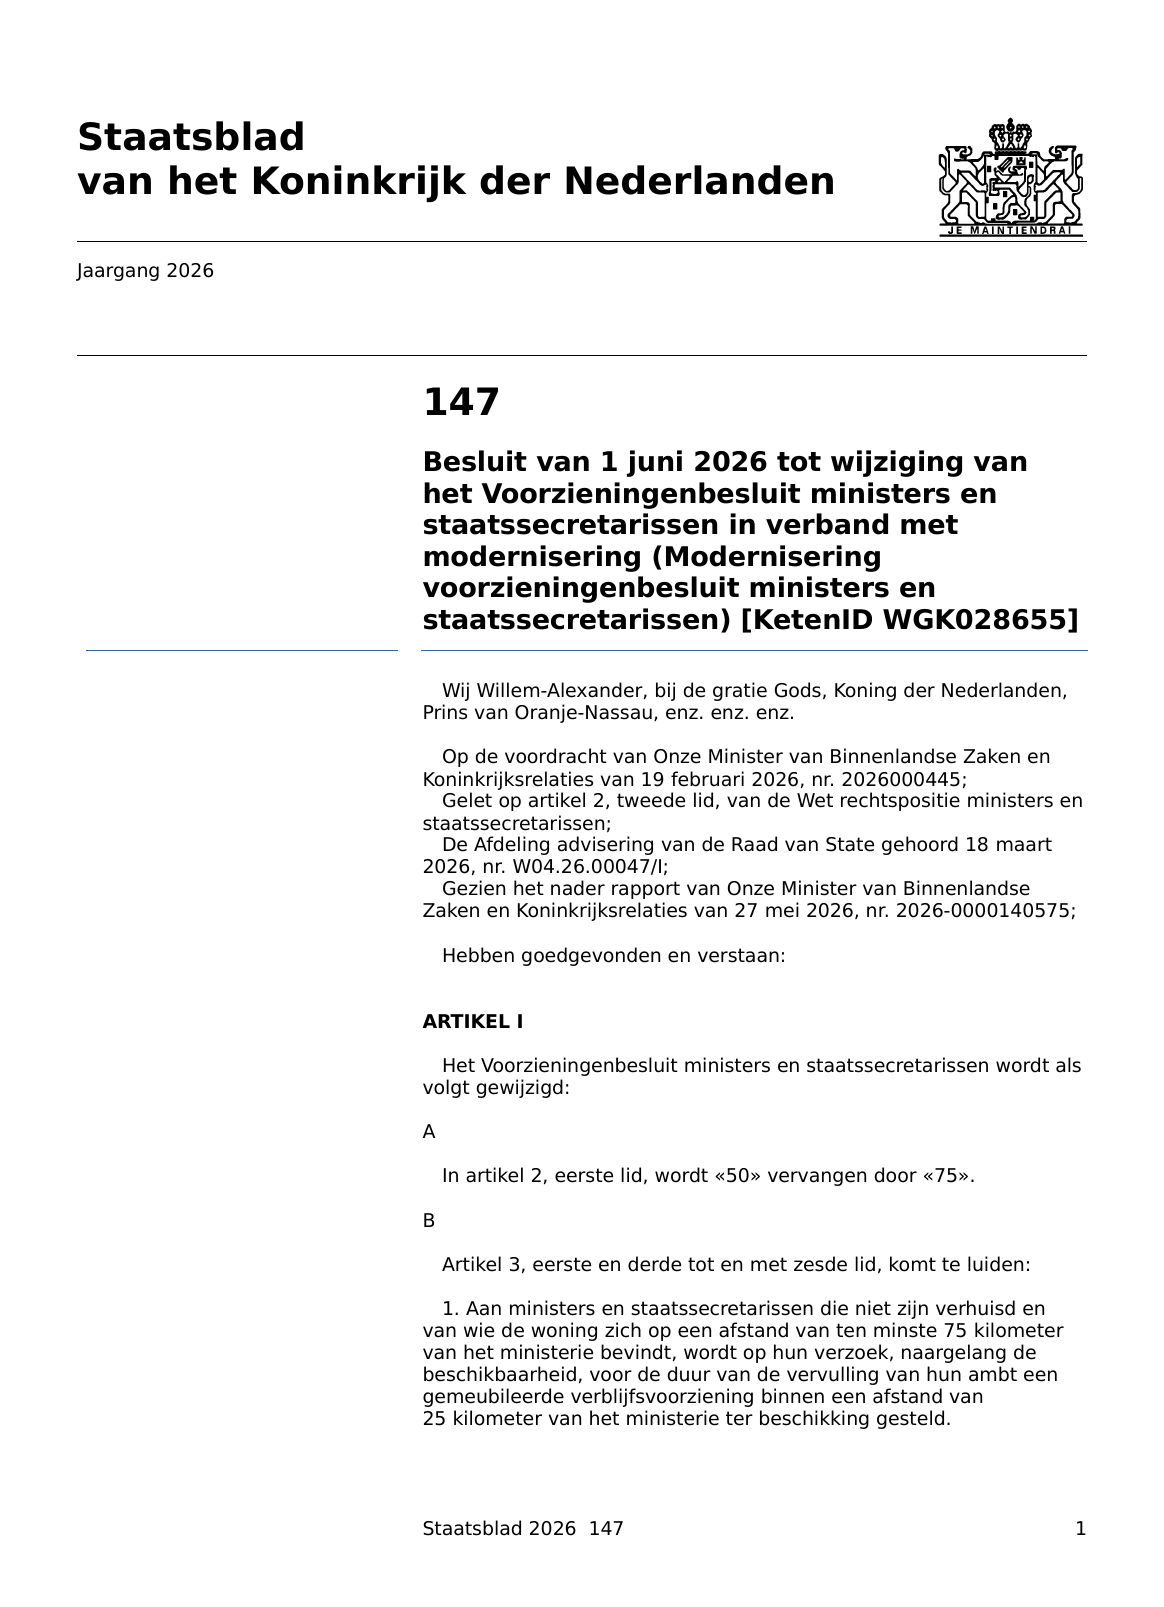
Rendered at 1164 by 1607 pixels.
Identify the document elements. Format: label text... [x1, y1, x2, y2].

text Besluit van 1 juni 2026 tot wijziging van het Voorzieningenbesluit ministers en staatssecretarissen in verband met modernisering (Modernisering voorzieningenbesluit ministers en staatssecretarissen) [KetenID WGK028655] [422, 447, 1087, 636]
text B [422, 1209, 1087, 1231]
text Het Voorzieningenbesluit ministers en staatssecretarissen wordt als volgt gewijzigd: [422, 1055, 1087, 1099]
text A [422, 1121, 1087, 1143]
table_header Staatsblad van het Koninkrijk der Nederlanden [77, 100, 886, 241]
table_cell Jaargang 2026 [77, 242, 1087, 355]
text Gelet op artikel 2, tweede lid, van de Wet rechtspositie ministers en staatssecretarissen; [422, 790, 1087, 834]
text 1. Aan ministers en staatssecretarissen die niet zijn verhuisd en van wie de woning zich op een afstand van ten minste 75 kilometer van het ministerie bevindt, wordt op hun verzoek, naargelang de beschikbaarheid, voor de duur van de vervulling van hun ambt een gemeubileerde verblijfsvoorziening binnen een afstand van 25 kilometer van het ministerie ter beschikking gesteld. [422, 1298, 1087, 1430]
subtitle ARTIKEL I [422, 1011, 1087, 1033]
text Hebben goedgevonden en verstaan: [422, 944, 1087, 966]
picture [936, 115, 1087, 240]
text Op de voordracht van Onze Minister van Binnenlandse Zaken en Koninkrijksrelaties van 19 februari 2026, nr. 2026000445; [422, 746, 1087, 790]
text Wij Willem-Alexander, bij de gratie Gods, Koning der Nederlanden, Prins van Oranje-Nassau, enz. enz. enz. [422, 680, 1087, 724]
text Gezien het nader rapport van Onze Minister van Binnenlandse Zaken en Koninkrijksrelaties van 27 mei 2026, nr. 2026-0000140575; [422, 878, 1087, 922]
table_header [886, 100, 1087, 241]
text In artikel 2, eerste lid, wordt «50» vervangen door «75». [422, 1165, 1087, 1187]
text De Afdeling advisering van de Raad van State gehoord 18 maart 2026, nr. W04.26.00047/I; [422, 834, 1087, 878]
text Artikel 3, eerste en derde tot en met zesde lid, komt te luiden: [422, 1254, 1087, 1276]
subtitle 147 [422, 381, 1087, 424]
